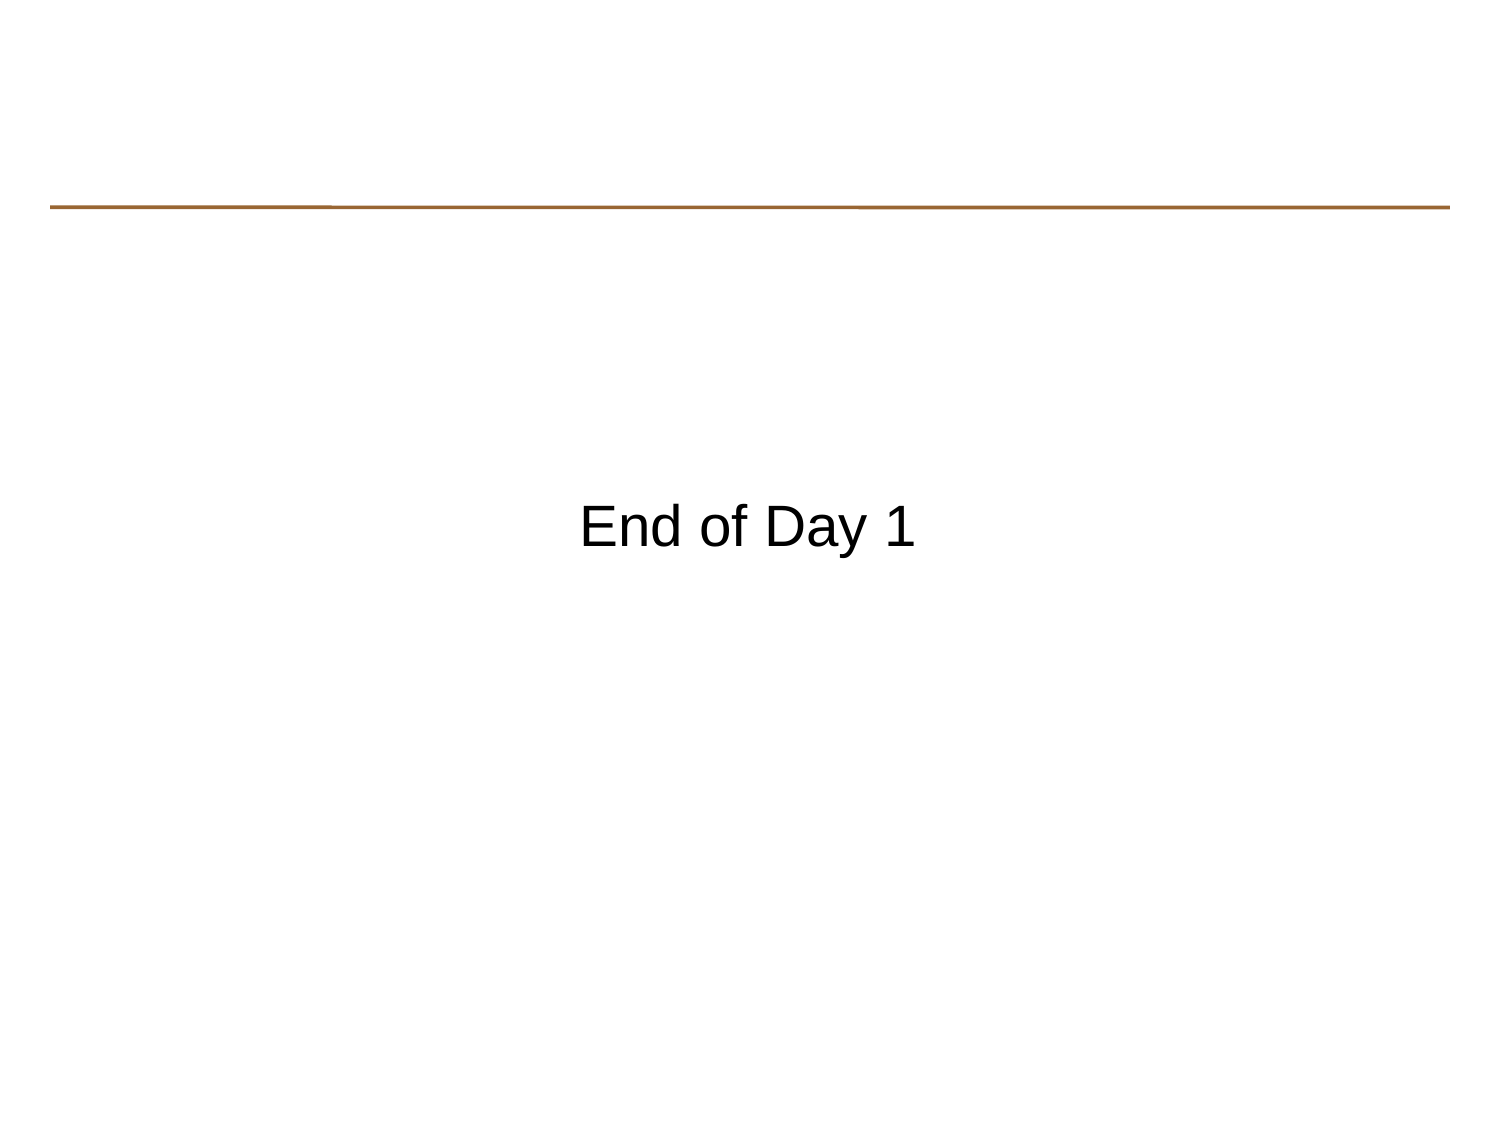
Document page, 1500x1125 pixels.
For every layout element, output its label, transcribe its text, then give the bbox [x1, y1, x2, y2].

text_box End of Day 1 [74, 52, 1422, 995]
